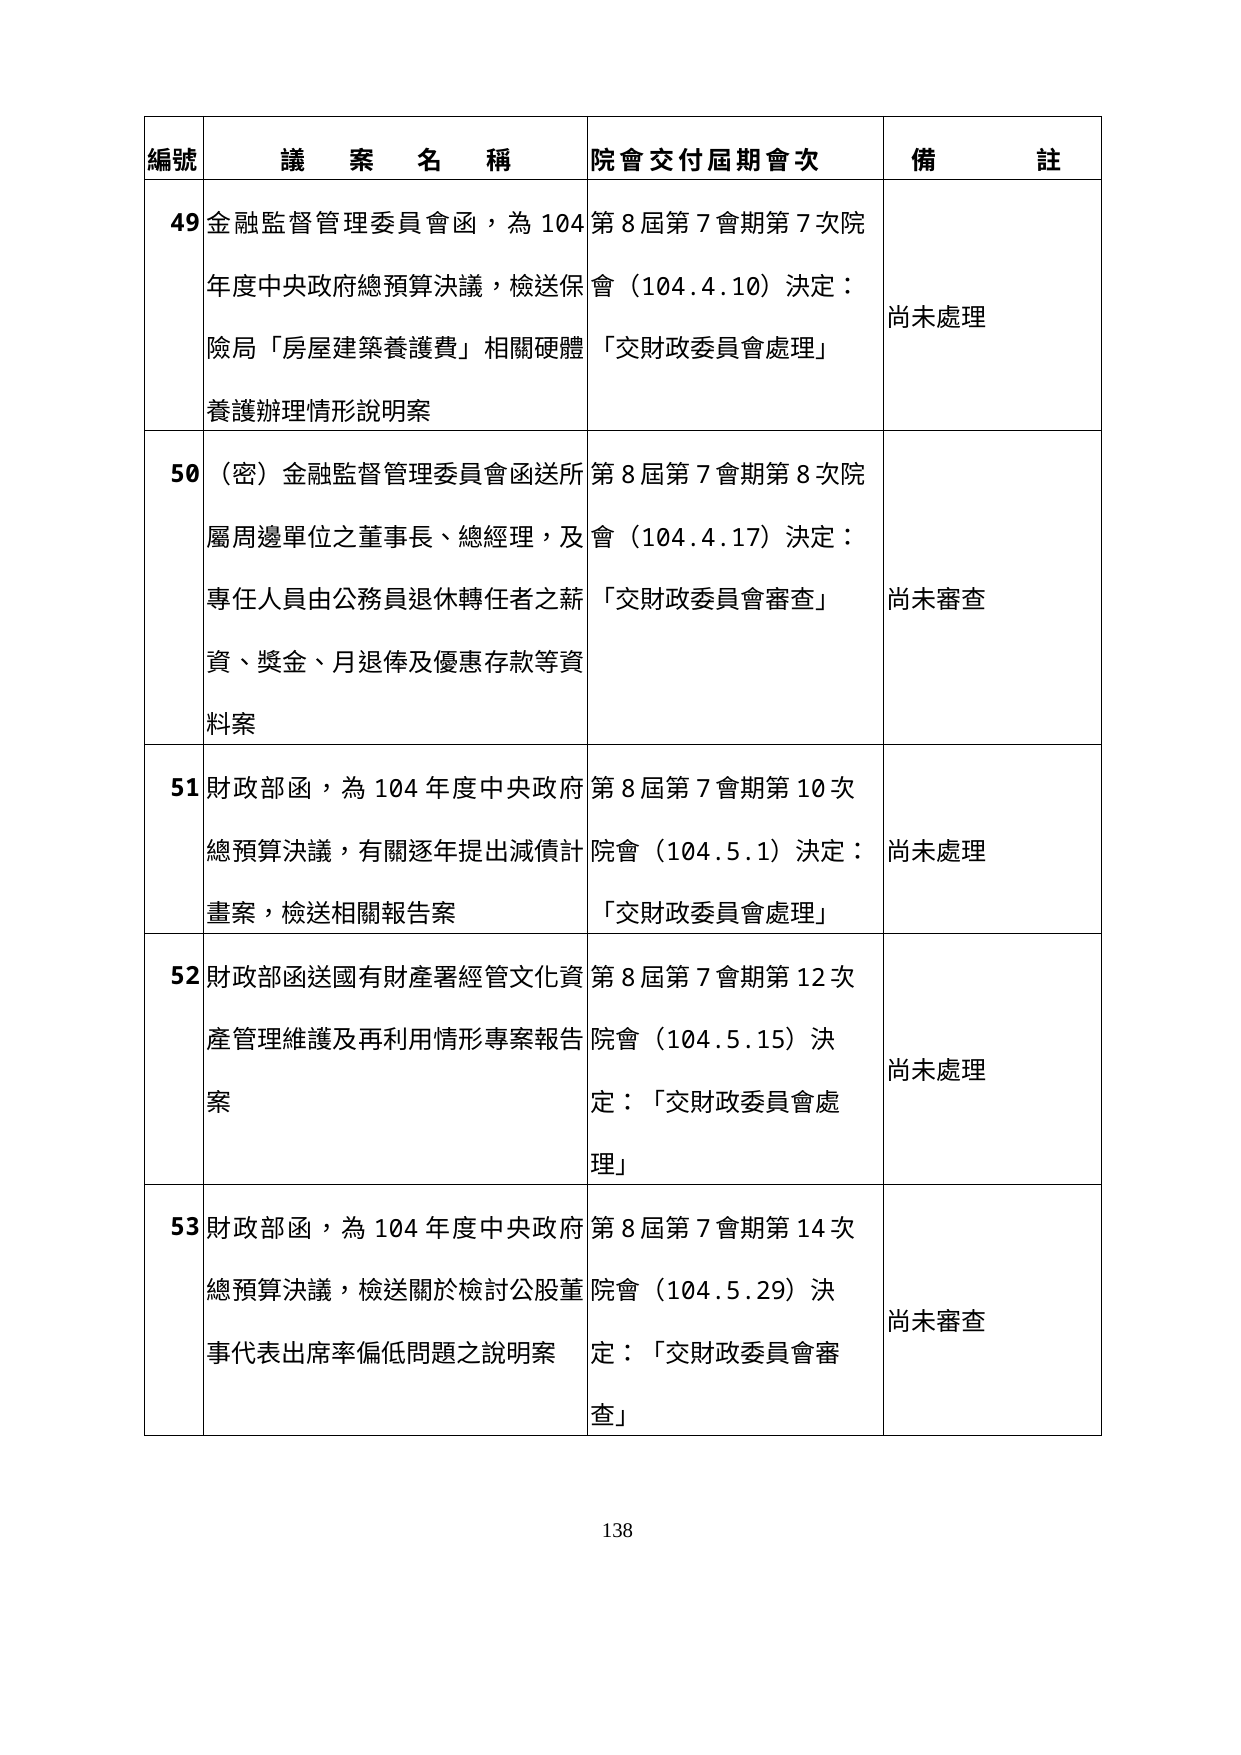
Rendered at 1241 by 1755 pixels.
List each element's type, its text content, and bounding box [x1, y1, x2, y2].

table_cell 第8屆第7會期第10次院會（104.5.1）決定：「交財政委員會處理」 [588, 745, 883, 932]
table_cell 第8屆第7會期第7次院會（104.4.10）決定：「交財政委員會處理」 [588, 180, 883, 430]
table_cell （密）金融監督管理委員會函送所屬周邊單位之董事長、總經理，及專任人員由公務員退休轉任者之薪資、獎金、月退俸及優惠存款等資料案 [204, 431, 587, 744]
table_cell 第8屆第7會期第14次院會（104.5.29）決定：「交財政委員會審查」 [588, 1185, 883, 1434]
table_cell 尚未審查 [884, 1185, 1101, 1434]
table_cell 第8屆第7會期第12次院會（104.5.15）決定：「交財政委員會處理」 [588, 934, 883, 1183]
table_cell [145, 1185, 203, 1434]
table_cell 尚未處理 [884, 745, 1101, 932]
table_header 備 註 [884, 117, 1101, 179]
table_cell 第8屆第7會期第8次院會（104.4.17）決定：「交財政委員會審查」 [588, 431, 883, 744]
table_cell 尚未處理 [884, 934, 1101, 1183]
table_header 編號 [145, 117, 203, 179]
table_cell 財政部函，為104年度中央政府總預算決議，檢送關於檢討公股董事代表出席率偏低問題之說明案 [204, 1185, 587, 1434]
table_header 院會交付屆期會次 [588, 117, 883, 179]
table_cell 金融監督管理委員會函，為104年度中央政府總預算決議，檢送保險局「房屋建築養護費」相關硬體養護辦理情形說明案 [204, 180, 587, 430]
table_cell [145, 934, 203, 1183]
table_cell [145, 180, 203, 430]
table_header 議 案 名 稱 [204, 117, 587, 179]
table_cell 尚未處理 [884, 180, 1101, 430]
table_cell [145, 431, 203, 744]
table_cell 財政部函，為104年度中央政府總預算決議，有關逐年提出減債計畫案，檢送相關報告案 [204, 745, 587, 932]
table_cell 財政部函送國有財產署經管文化資產管理維護及再利用情形專案報告案 [204, 934, 587, 1183]
table_cell 尚未審查 [884, 431, 1101, 744]
table_cell [145, 745, 203, 932]
